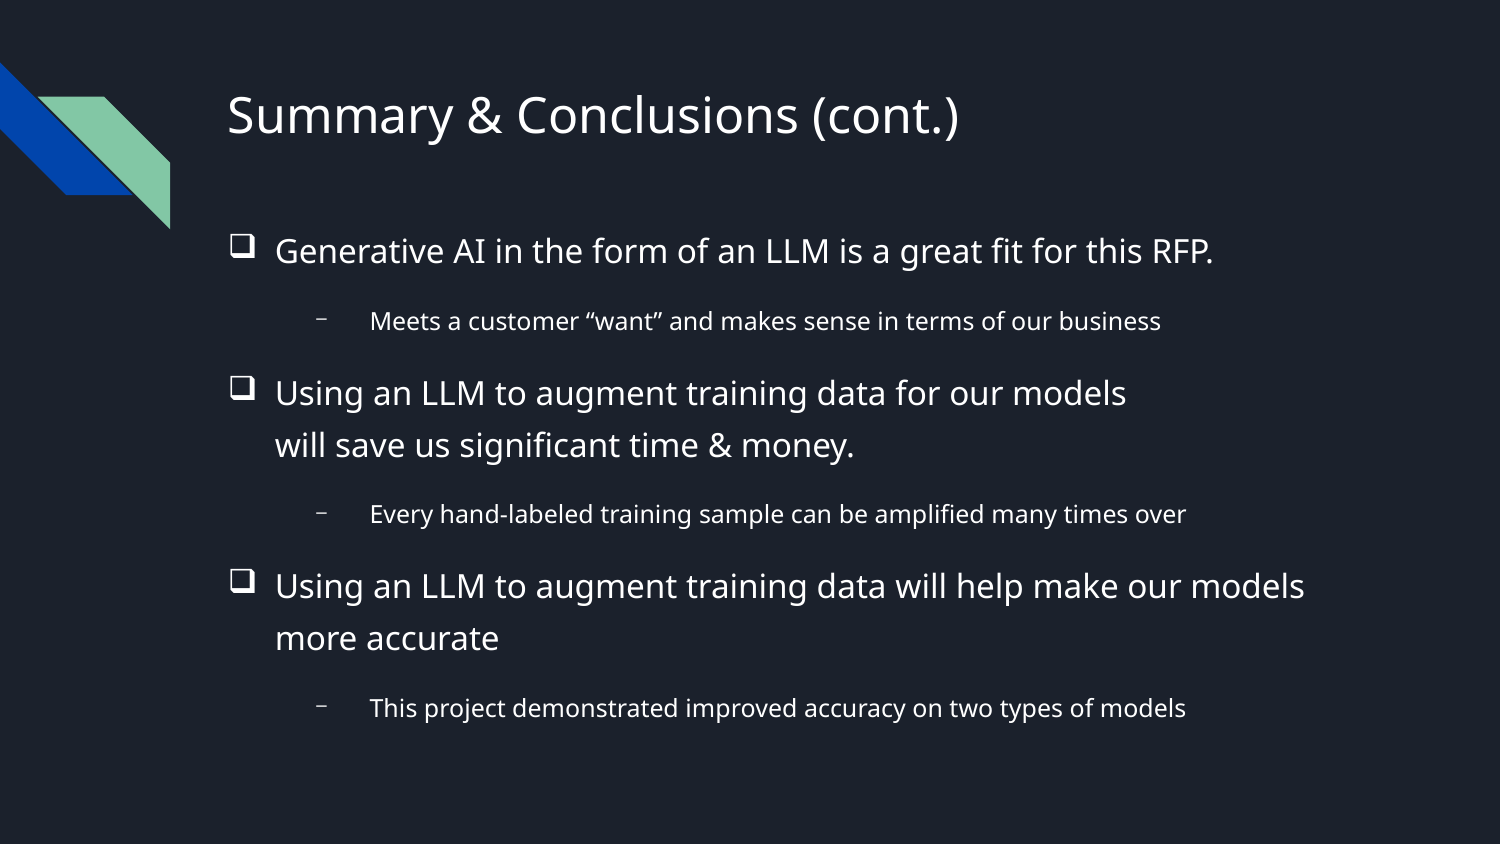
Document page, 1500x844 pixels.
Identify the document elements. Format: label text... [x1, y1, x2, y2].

title Summary & Conclusions (cont.) [212, 64, 1368, 206]
list Generative AI in the form of an LLM is a great fit for this RFP. Meets a customer “want” and makes sense in terms of our business Using an LLM to augment training data for our models will save us significant time & money. Every hand-labeled training sample can be amplified many times over Using an LLM to augment training data will help make our models more accurate This project demonstrated improved accuracy on two types of models [212, 206, 1368, 780]
